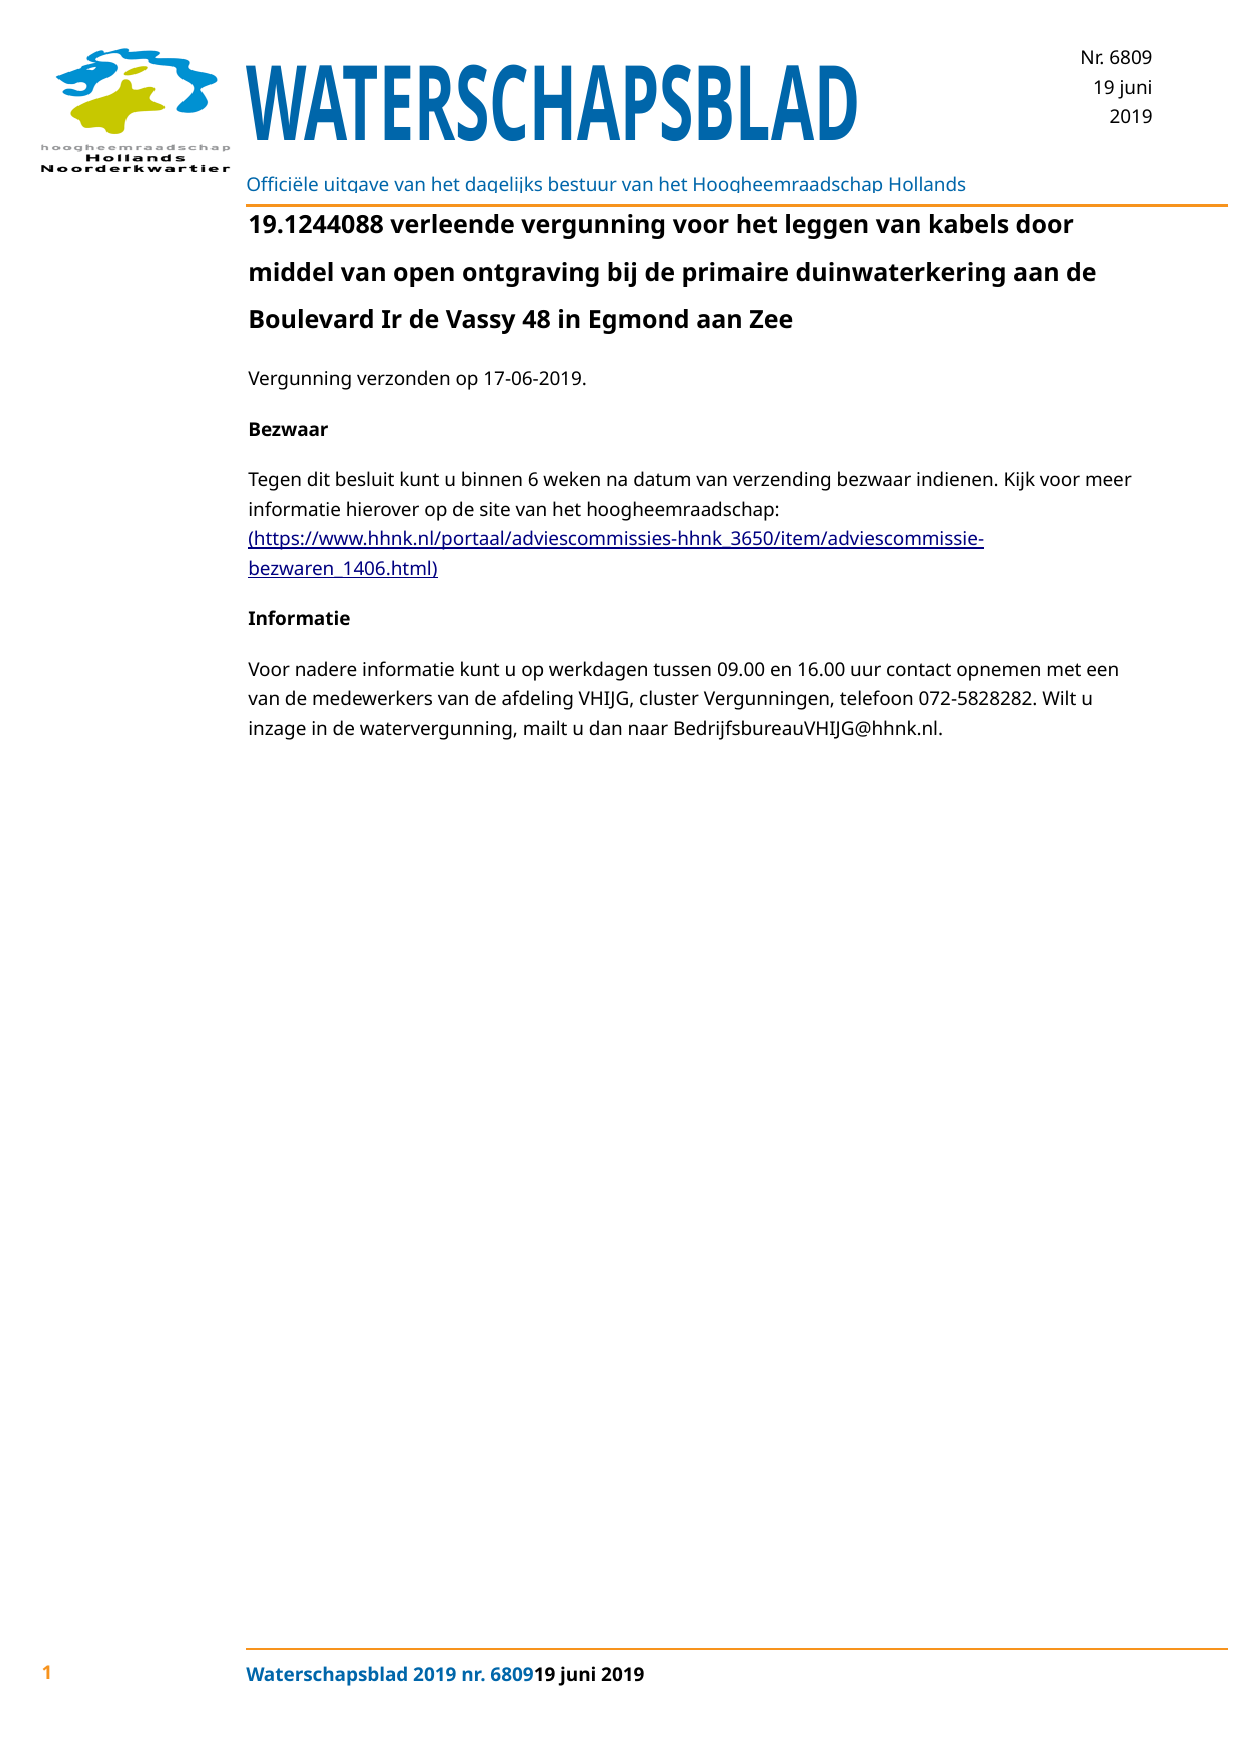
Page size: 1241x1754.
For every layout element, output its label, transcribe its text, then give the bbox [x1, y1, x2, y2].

picture [41, 47, 231, 172]
text Tegen dit besluit kunt u binnen 6 weken na datum van verzending bezwaar indienen. Kijk voor meer informatie hierover op de site van het hoogheemraadschap: (https://www.hhnk.nl/portaal/adviescommissies-hhnk_3650/item/adviescommissie-bezwaren_1406.html) [248, 466, 1152, 581]
text 19.1244088 verleende vergunning voor het leggen van kabels door middel van open ontgraving bij de primaire duinwaterkering aan de Boulevard Ir de Vassy 48 in Egmond aan Zee [248, 207, 1152, 336]
text Vergunning verzonden op 17-06-2019. [248, 366, 1152, 391]
text Voor nadere informatie kunt u op werkdagen tussen 09.00 en 16.00 uur contact opnemen met een van de medewerkers van de afdeling VHIJG, cluster Vergunningen, telefoon 072-5828282. Wilt u inzage in de watervergunning, mailt u dan naar BedrijfsbureauVHIJG@hhnk.nl. [248, 656, 1152, 741]
text Informatie [248, 606, 1152, 631]
text Bezwaar [248, 416, 1152, 442]
